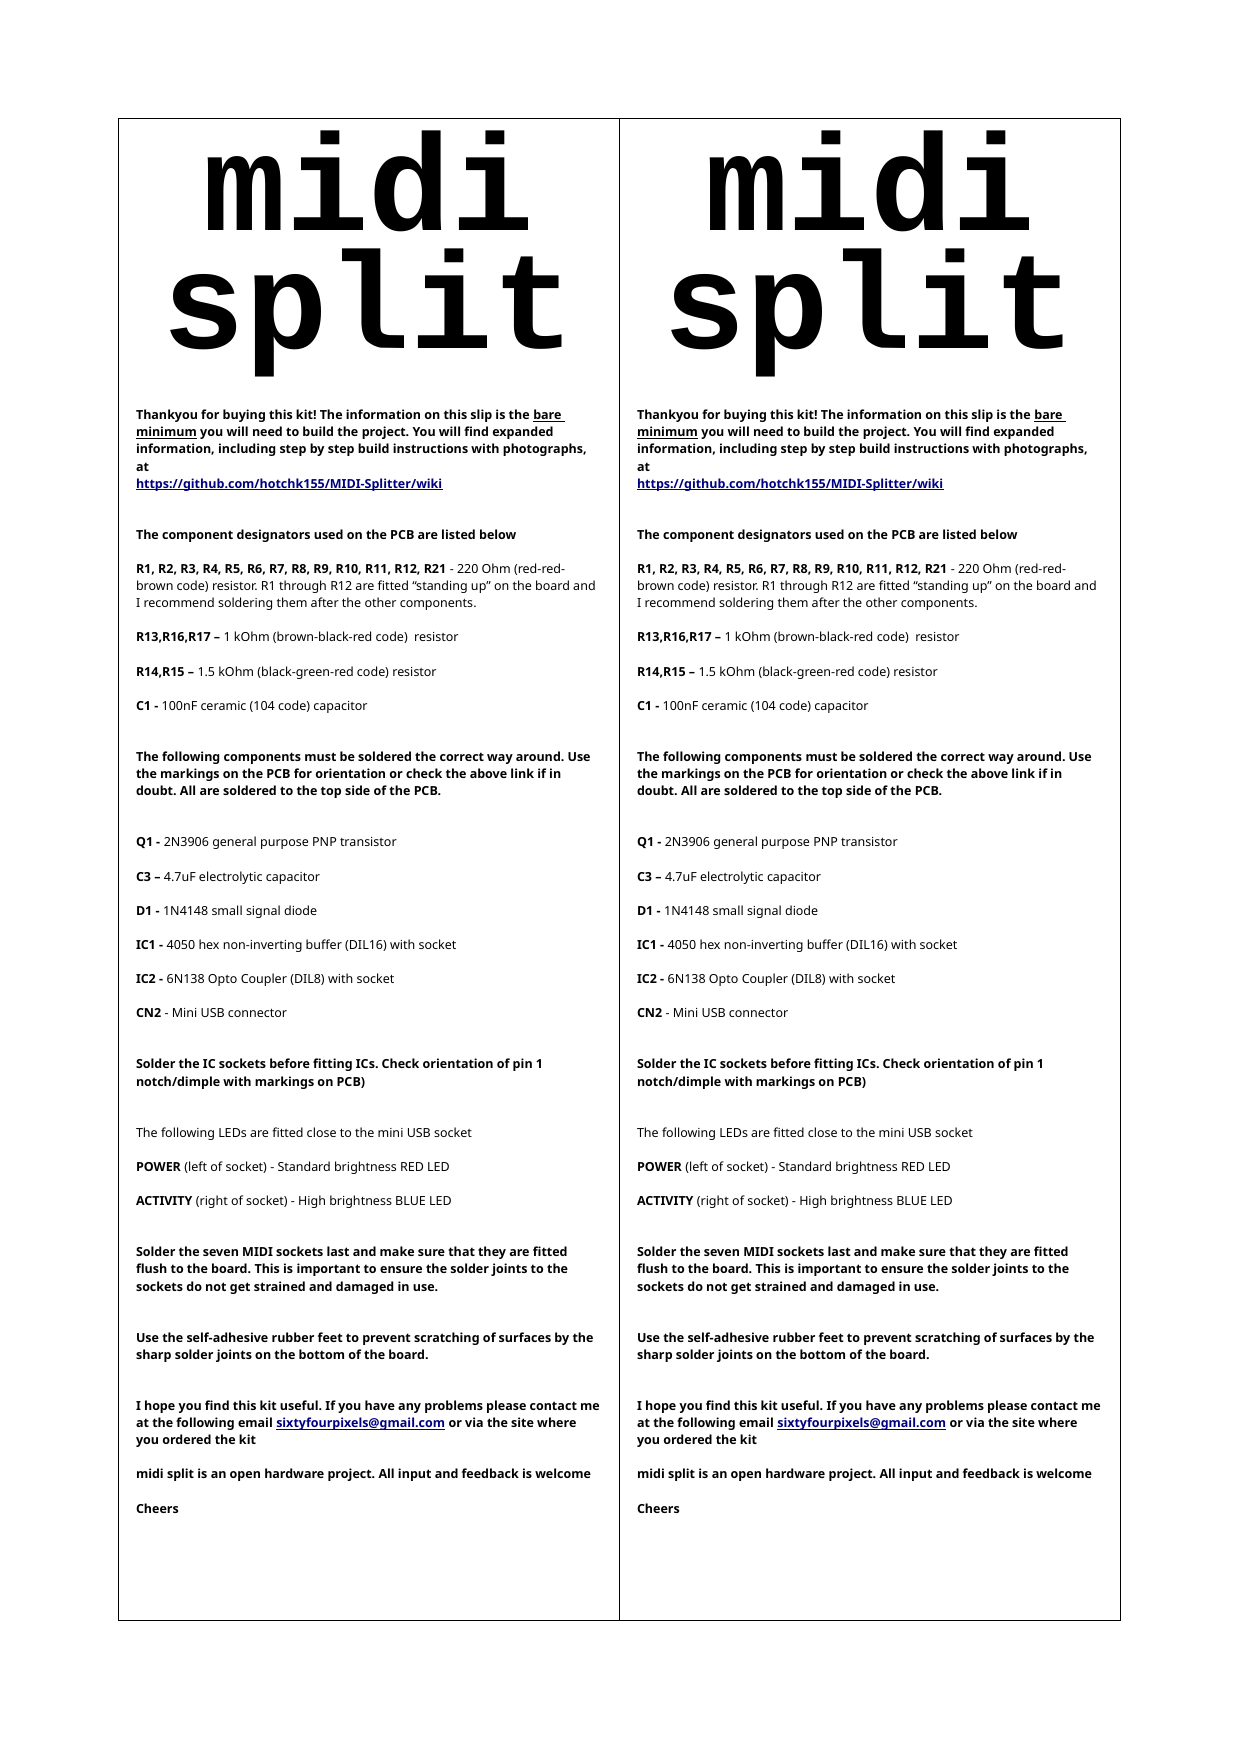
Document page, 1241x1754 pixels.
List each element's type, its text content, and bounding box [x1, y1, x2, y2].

table_header midi split Thankyou for buying this kit! The information on this slip is the bare minimum you will need to build the project. You will find expanded information, including step by step build instructions with photographs, at https://github.com/hotchk155/MIDI-Splitter/wiki The component designators used on the PCB are listed below R1, R2, R3, R4, R5, R6, R7, R8, R9, R10, R11, R12, R21 - 220 Ohm (red-red-brown code) resistor. R1 through R12 are fitted “standing up” on the board and I recommend soldering them after the other components. R13,R16,R17 – 1 kOhm (brown-black-red code) resistor R14,R15 – 1.5 kOhm (black-green-red code) resistor C1 - 100nF ceramic (104 code) capacitor The following components must be soldered the correct way around. Use the markings on the PCB for orientation or check the above link if in doubt. All are soldered to the top side of the PCB. Q1 - 2N3906 general purpose PNP transistor C3 – 4.7uF electrolytic capacitor D1 - 1N4148 small signal diode IC1 - 4050 hex non-inverting buffer (DIL16) with socket IC2 - 6N138 Opto Coupler (DIL8) with socket CN2 - Mini USB connector Solder the IC sockets before fitting ICs. Check orientation of pin 1 notch/dimple with markings on PCB) The following LEDs are fitted close to the mini USB socket POWER (left of socket) - Standard brightness RED LED ACTIVITY (right of socket) - High brightness BLUE LED Solder the seven MIDI sockets last and make sure that they are fitted flush to the board. This is important to ensure the solder joints to the sockets do not get strained and damaged in use. Use the self-adhesive rubber feet to prevent scratching of surfaces by the sharp solder joints on the bottom of the board. I hope you find this kit useful. If you have any problems please contact me at the following email sixtyfourpixels@gmail.com or via the site where you ordered the kit midi split is an open hardware project. All input and feedback is welcome Cheers [620, 119, 1120, 1620]
table_header midi split Thankyou for buying this kit! The information on this slip is the bare minimum you will need to build the project. You will find expanded information, including step by step build instructions with photographs, at https://github.com/hotchk155/MIDI-Splitter/wiki The component designators used on the PCB are listed below R1, R2, R3, R4, R5, R6, R7, R8, R9, R10, R11, R12, R21 - 220 Ohm (red-red-brown code) resistor. R1 through R12 are fitted “standing up” on the board and I recommend soldering them after the other components. R13,R16,R17 – 1 kOhm (brown-black-red code) resistor R14,R15 – 1.5 kOhm (black-green-red code) resistor C1 - 100nF ceramic (104 code) capacitor The following components must be soldered the correct way around. Use the markings on the PCB for orientation or check the above link if in doubt. All are soldered to the top side of the PCB. Q1 - 2N3906 general purpose PNP transistor C3 – 4.7uF electrolytic capacitor D1 - 1N4148 small signal diode IC1 - 4050 hex non-inverting buffer (DIL16) with socket IC2 - 6N138 Opto Coupler (DIL8) with socket CN2 - Mini USB connector Solder the IC sockets before fitting ICs. Check orientation of pin 1 notch/dimple with markings on PCB) The following LEDs are fitted close to the mini USB socket POWER (left of socket) - Standard brightness RED LED ACTIVITY (right of socket) - High brightness BLUE LED Solder the seven MIDI sockets last and make sure that they are fitted flush to the board. This is important to ensure the solder joints to the sockets do not get strained and damaged in use. Use the self-adhesive rubber feet to prevent scratching of surfaces by the sharp solder joints on the bottom of the board. I hope you find this kit useful. If you have any problems please contact me at the following email sixtyfourpixels@gmail.com or via the site where you ordered the kit midi split is an open hardware project. All input and feedback is welcome Cheers [119, 119, 619, 1620]
